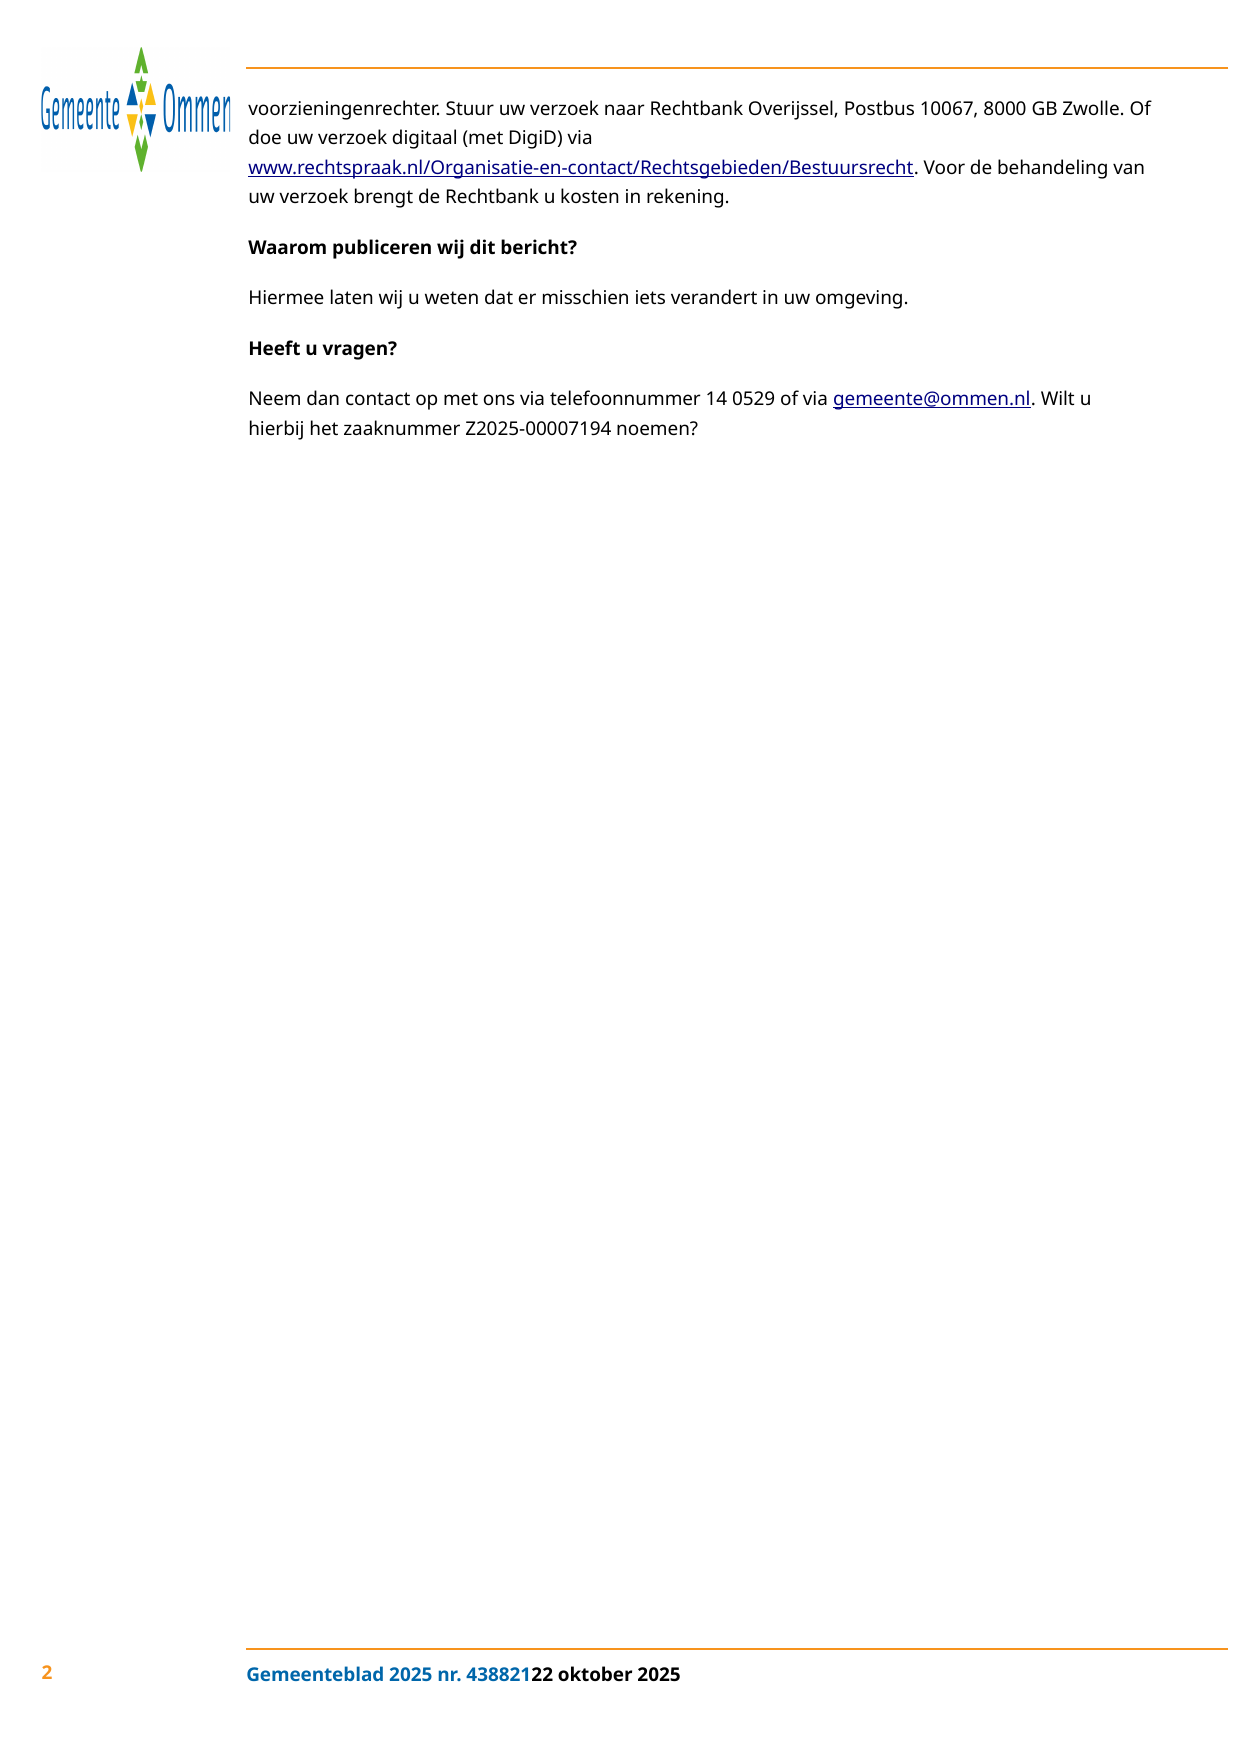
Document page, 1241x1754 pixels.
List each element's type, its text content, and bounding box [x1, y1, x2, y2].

text Neem dan contact op met ons via telefoonnummer 14 0529 of via gemeente@ommen.nl. Wilt u hierbij het zaaknummer Z2025-00007194 noemen? [248, 385, 1152, 441]
text voorzieningenrechter. Stuur uw verzoek naar Rechtbank Overijssel, Postbus 10067, 8000 GB Zwolle. Of doe uw verzoek digitaal (met DigiD) via www.rechtspraak.nl/Organisatie-en-contact/Rechtsgebieden/Bestuursrecht. Voor de behandeling van uw verzoek brengt de Rechtbank u kosten in rekening. [248, 95, 1152, 209]
text Heeft u vragen? [248, 335, 1152, 361]
text Waarom publiceren wij dit bericht? [248, 234, 1152, 260]
picture [41, 47, 231, 172]
text Hiermee laten wij u weten dat er misschien iets verandert in uw omgeving. [248, 284, 1152, 310]
